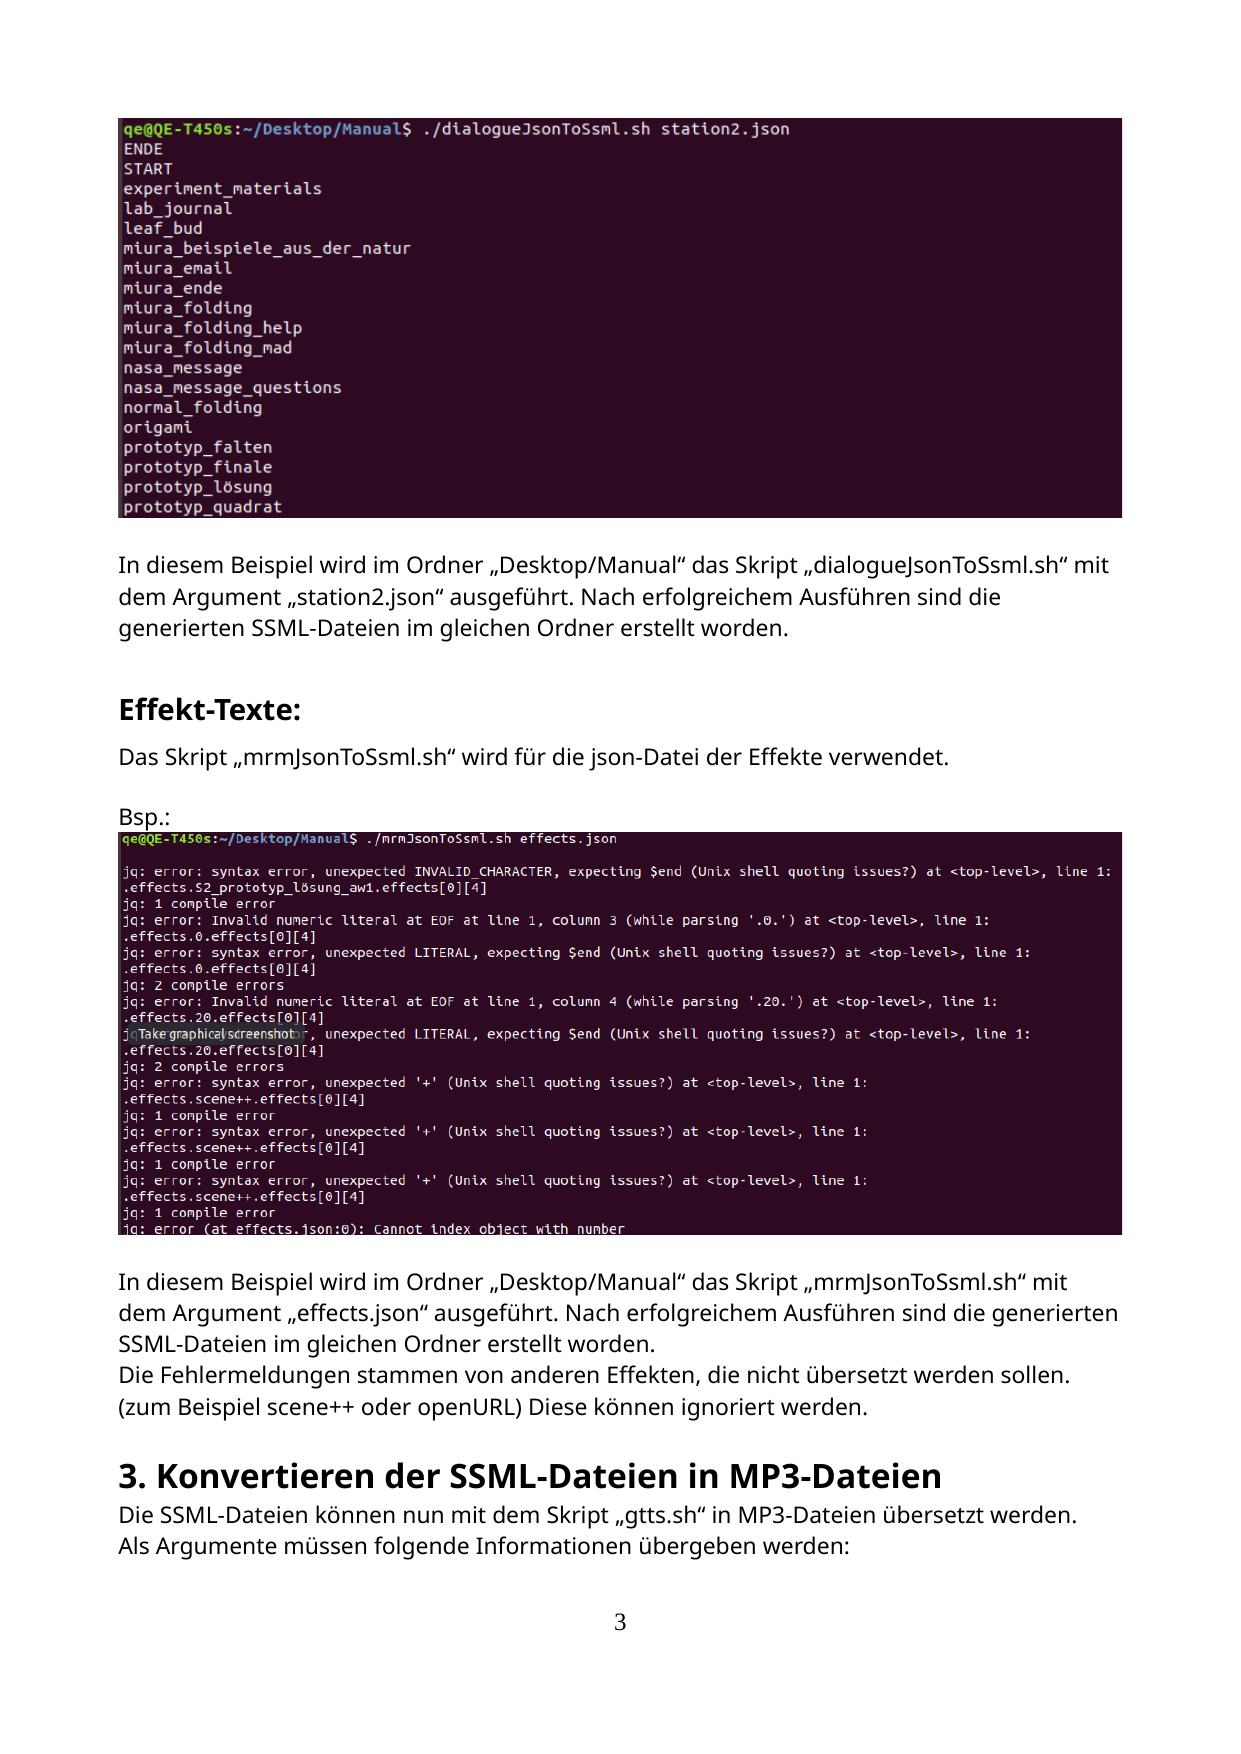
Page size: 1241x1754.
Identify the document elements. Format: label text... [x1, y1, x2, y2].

text Bsp.: [118, 801, 1122, 832]
subtitle Effekt-Texte: [118, 689, 1122, 729]
text Die Fehlermeldungen stammen von anderen Effekten, die nicht übersetzt werden sollen. (zum Beispiel scene++ oder openURL) Diese können ignoriert werden. [118, 1359, 1122, 1422]
text Als Argumente müssen folgende Informationen übergeben werden: [118, 1530, 1122, 1561]
text Das Skript „mrmJsonToSsml.sh“ wird für die json-Datei der Effekte verwendet. [118, 741, 1122, 772]
text In diesem Beispiel wird im Ordner „Desktop/Manual“ das Skript „dialogueJsonToSsml.sh“ mit dem Argument „station2.json“ ausgeführt. Nach erfolgreichem Ausführen sind die generierten SSML-Dateien im gleichen Ordner erstellt worden. [118, 549, 1122, 643]
picture [118, 118, 1123, 518]
text Die SSML-Dateien können nun mit dem Skript „gtts.sh“ in MP3-Dateien übersetzt werden. [118, 1499, 1122, 1530]
text 3. Konvertieren der SSML-Dateien in MP3-Dateien [118, 1453, 1122, 1499]
text In diesem Beispiel wird im Ordner „Desktop/Manual“ das Skript „mrmJsonToSsml.sh“ mit dem Argument „effects.json“ ausgeführt. Nach erfolgreichem Ausführen sind die generierten SSML-Dateien im gleichen Ordner erstellt worden. [118, 1266, 1122, 1359]
picture [118, 832, 1123, 1235]
